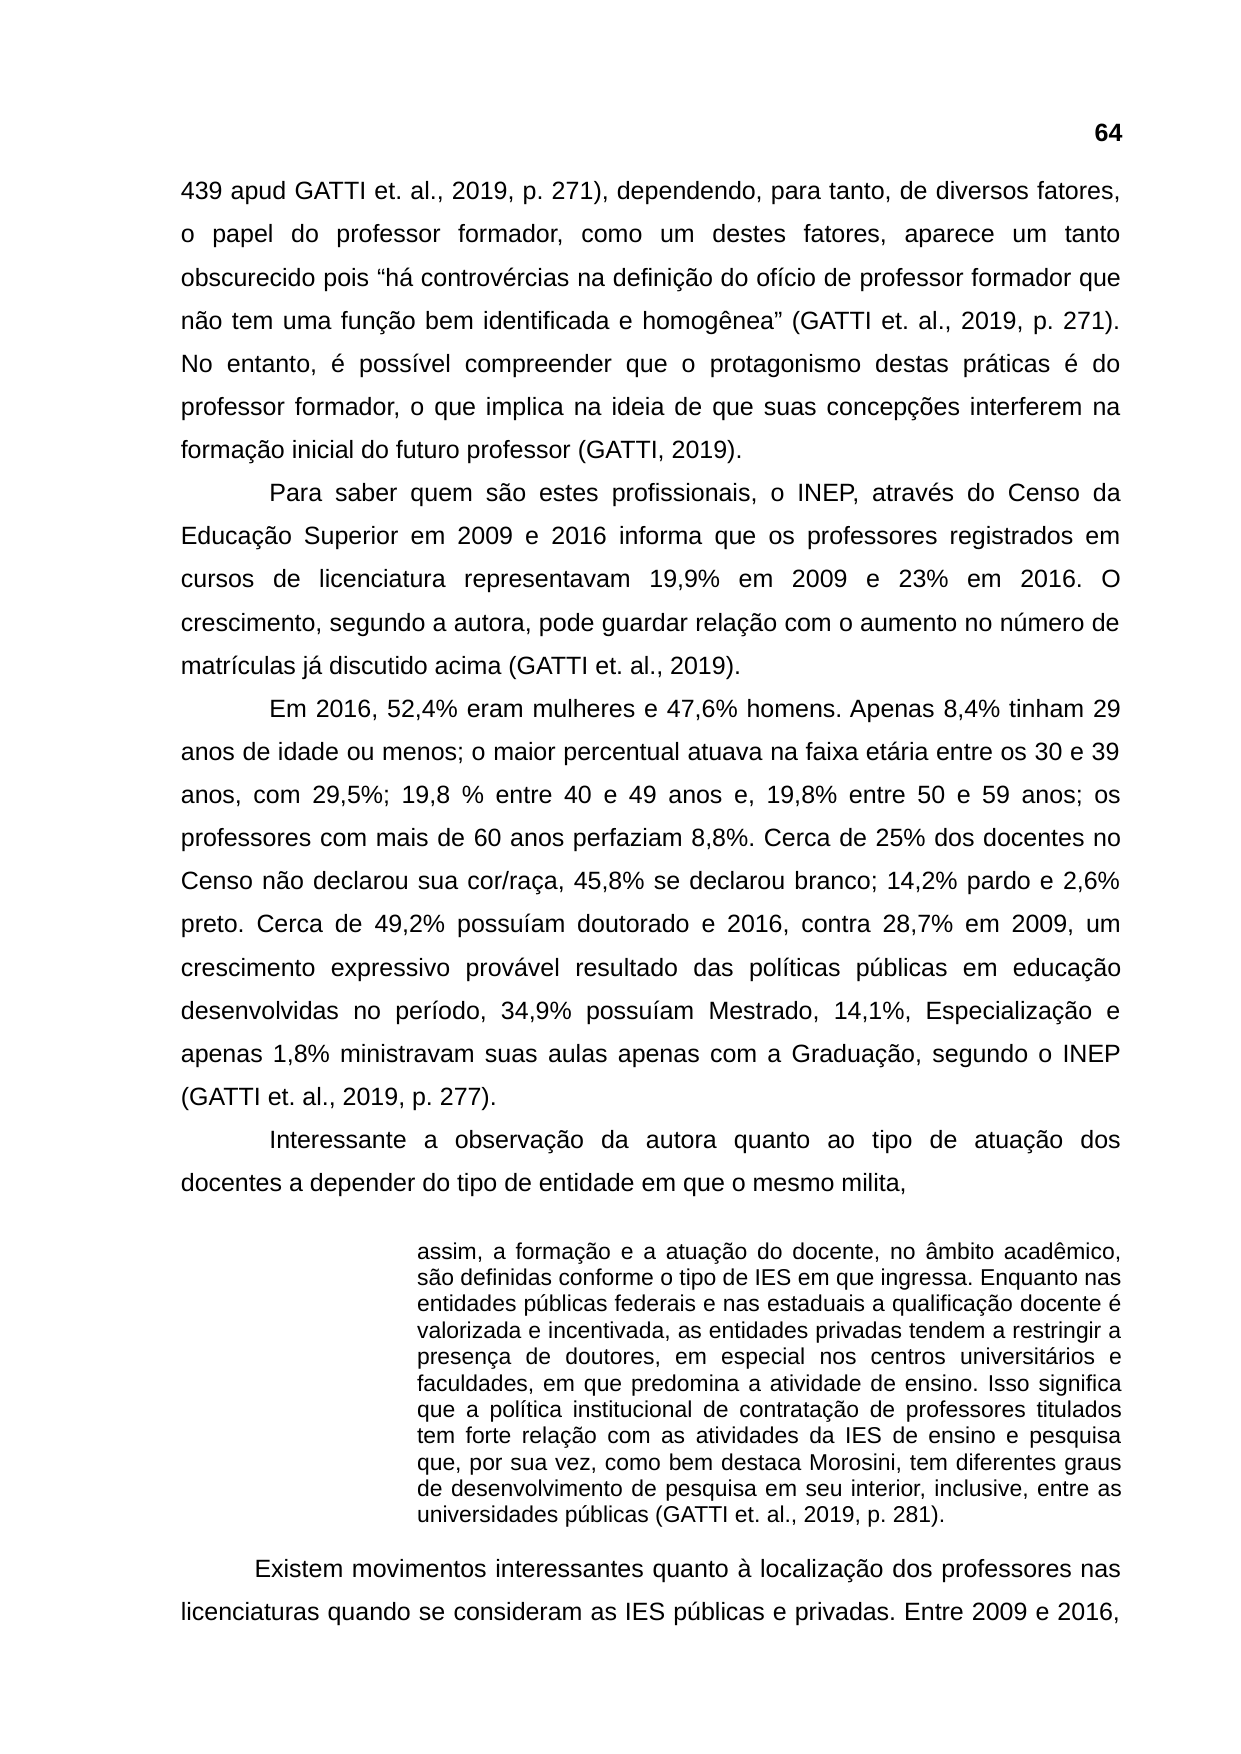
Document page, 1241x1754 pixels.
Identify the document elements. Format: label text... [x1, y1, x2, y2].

text Em 2016, 52,4% eram mulheres e 47,6% homens. Apenas 8,4% tinham 29 anos de idade ou menos; o maior percentual atuava na faixa etária entre os 30 e 39 anos, com 29,5%; 19,8 % entre 40 e 49 anos e, 19,8% entre 50 e 59 anos; os professores com mais de 60 anos perfaziam 8,8%. Cerca de 25% dos docentes no Censo não declarou sua cor/raça, 45,8% se declarou branco; 14,2% pardo e 2,6% preto. Cerca de 49,2% possuíam doutorado e 2016, contra 28,7% em 2009, um crescimento expressivo provável resultado das políticas públicas em educação desenvolvidas no período, 34,9% possuíam Mestrado, 14,1%, Especialização e apenas 1,8% ministravam suas aulas apenas com a Graduação, segundo o INEP (GATTI et. al., 2019, p. 277). [181, 694, 1122, 1111]
text Existem movimentos interessantes quanto à localização dos professores nas licenciaturas quando se consideram as IES públicas e privadas. Entre 2009 e 2016, [181, 1554, 1122, 1626]
text assim, a formação e a atuação do docente, no âmbito acadêmico, são definidas conforme o tipo de IES em que ingressa. Enquanto nas entidades públicas federais e nas estaduais a qualificação docente é valorizada e incentivada, as entidades privadas tendem a restringir a presença de doutores, em especial nos centros universitários e faculdades, em que predomina a atividade de ensino. Isso significa que a política institucional de contratação de professores titulados tem forte relação com as atividades da IES de ensino e pesquisa que, por sua vez, como bem destaca Morosini, tem diferentes graus de desenvolvimento de pesquisa em seu interior, inclusive, entre as universidades públicas (GATTI et. al., 2019, p. 281). [417, 1238, 1122, 1528]
text Interessante a observação da autora quanto ao tipo de atuação dos docentes a depender do tipo de entidade em que o mesmo milita, [181, 1125, 1122, 1197]
text 439 apud GATTI et. al., 2019, p. 271), dependendo, para tanto, de diversos fatores, o papel do professor formador, como um destes fatores, aparece um tanto obscurecido pois “há controvércias na definição do ofício de professor formador que não tem uma função bem identificada e homogênea” (GATTI et. al., 2019, p. 271). No entanto, é possível compreender que o protagonismo destas práticas é do professor formador, o que implica na ideia de que suas concepções interferem na formação inicial do futuro professor (GATTI, 2019). [181, 176, 1122, 464]
text Para saber quem são estes profissionais, o INEP, através do Censo da Educação Superior em 2009 e 2016 informa que os professores registrados em cursos de licenciatura representavam 19,9% em 2009 e 23% em 2016. O crescimento, segundo a autora, pode guardar relação com o aumento no número de matrículas já discutido acima (GATTI et. al., 2019). [181, 478, 1122, 679]
